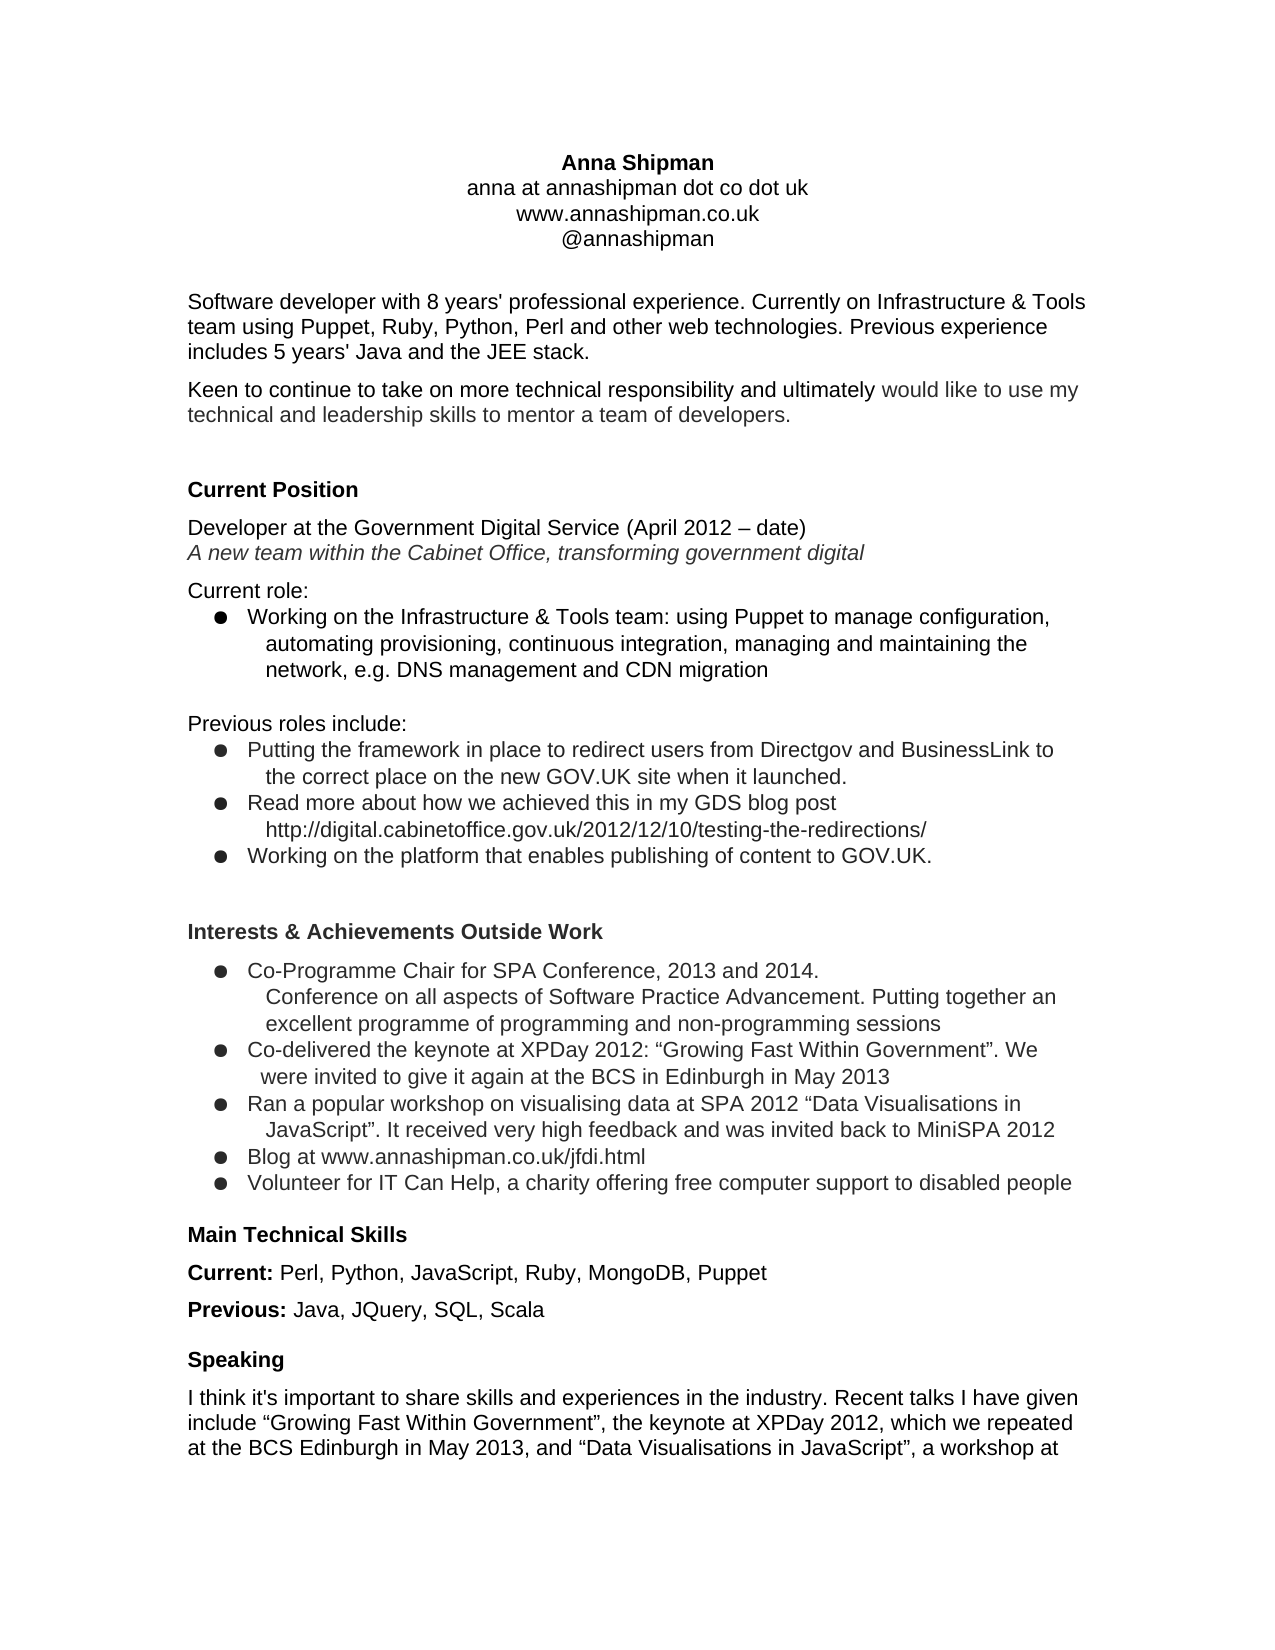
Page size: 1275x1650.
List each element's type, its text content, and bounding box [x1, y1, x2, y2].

list Conference on all aspects of Software Practice Advancement. Putting together an excellent programme of programming and non-programming sessions [212, 983, 1088, 1036]
list Volunteer for IT Can Help, a charity offering free computer support to disabled people [212, 1169, 1088, 1195]
list Working on the platform that enables publishing of content to GOV.UK. [212, 842, 1088, 868]
list Read more about how we achieved this in my GDS blog post http://digital.cabinetoffice.gov.uk/2012/12/10/testing-the-redirections/ [212, 789, 1088, 842]
list Working on the Infrastructure & Tools team: using Puppet to manage configuration, automating provisioning, continuous integration, managing and maintaining the network, e.g. DNS management and CDN migration [212, 603, 1088, 682]
text Software developer with 8 years' professional experience. Currently on Infrastructure & Tools team using Puppet, Ruby, Python, Perl and other web technologies. Previous experience includes 5 years' Java and the JEE stack. [187, 288, 1088, 364]
text Current Position [187, 477, 1088, 502]
text A new team within the Cabinet Office, transforming government digital [187, 540, 1088, 565]
text www.annashipman.co.uk [187, 200, 1088, 226]
text Previous: Java, JQuery, SQL, Scala [187, 1297, 1088, 1322]
list Co-delivered the keynote at XPDay 2012: “Growing Fast Within Government”. We [212, 1036, 1088, 1062]
text anna at annashipman dot co dot uk [187, 175, 1088, 200]
list Putting the framework in place to redirect users from Directgov and BusinessLink to the correct place on the new GOV.UK site when it launched. [212, 736, 1088, 789]
text Current role: [187, 578, 1088, 603]
list Ran a popular workshop on visualising data at SPA 2012 “Data Visualisations in JavaScript”. It received very high feedback and was invited back to MiniSPA 2012 [212, 1089, 1088, 1142]
text Current: Perl, Python, JavaScript, Ruby, MongoDB, Puppet [187, 1259, 1088, 1285]
list Blog at www.annashipman.co.uk/jfdi.html [212, 1142, 1088, 1169]
text @annashipman [187, 226, 1088, 251]
text Previous roles include: [187, 709, 1088, 736]
list were invited to give it again at the BCS in Edinburgh in May 2013 [212, 1062, 1088, 1089]
text Interests & Achievements Outside Work [187, 919, 1088, 944]
text Developer at the Government Digital Service (April 2012 – date) [187, 515, 1088, 540]
text Speaking [187, 1347, 1088, 1372]
list Co-Programme Chair for SPA Conference, 2013 and 2014. [212, 956, 1088, 983]
text Anna Shipman [187, 150, 1088, 175]
text I think it's important to share skills and experiences in the industry. Recent talks I have given include “Growing Fast Within Government”, the keynote at XPDay 2012, which we repeated at the BCS Edinburgh in May 2013, and “Data Visualisations in JavaScript”, a workshop at [187, 1384, 1088, 1460]
text Main Technical Skills [187, 1222, 1088, 1247]
text Keen to continue to take on more technical responsibility and ultimately would like to use my technical and leadership skills to mentor a team of developers. [187, 377, 1088, 427]
